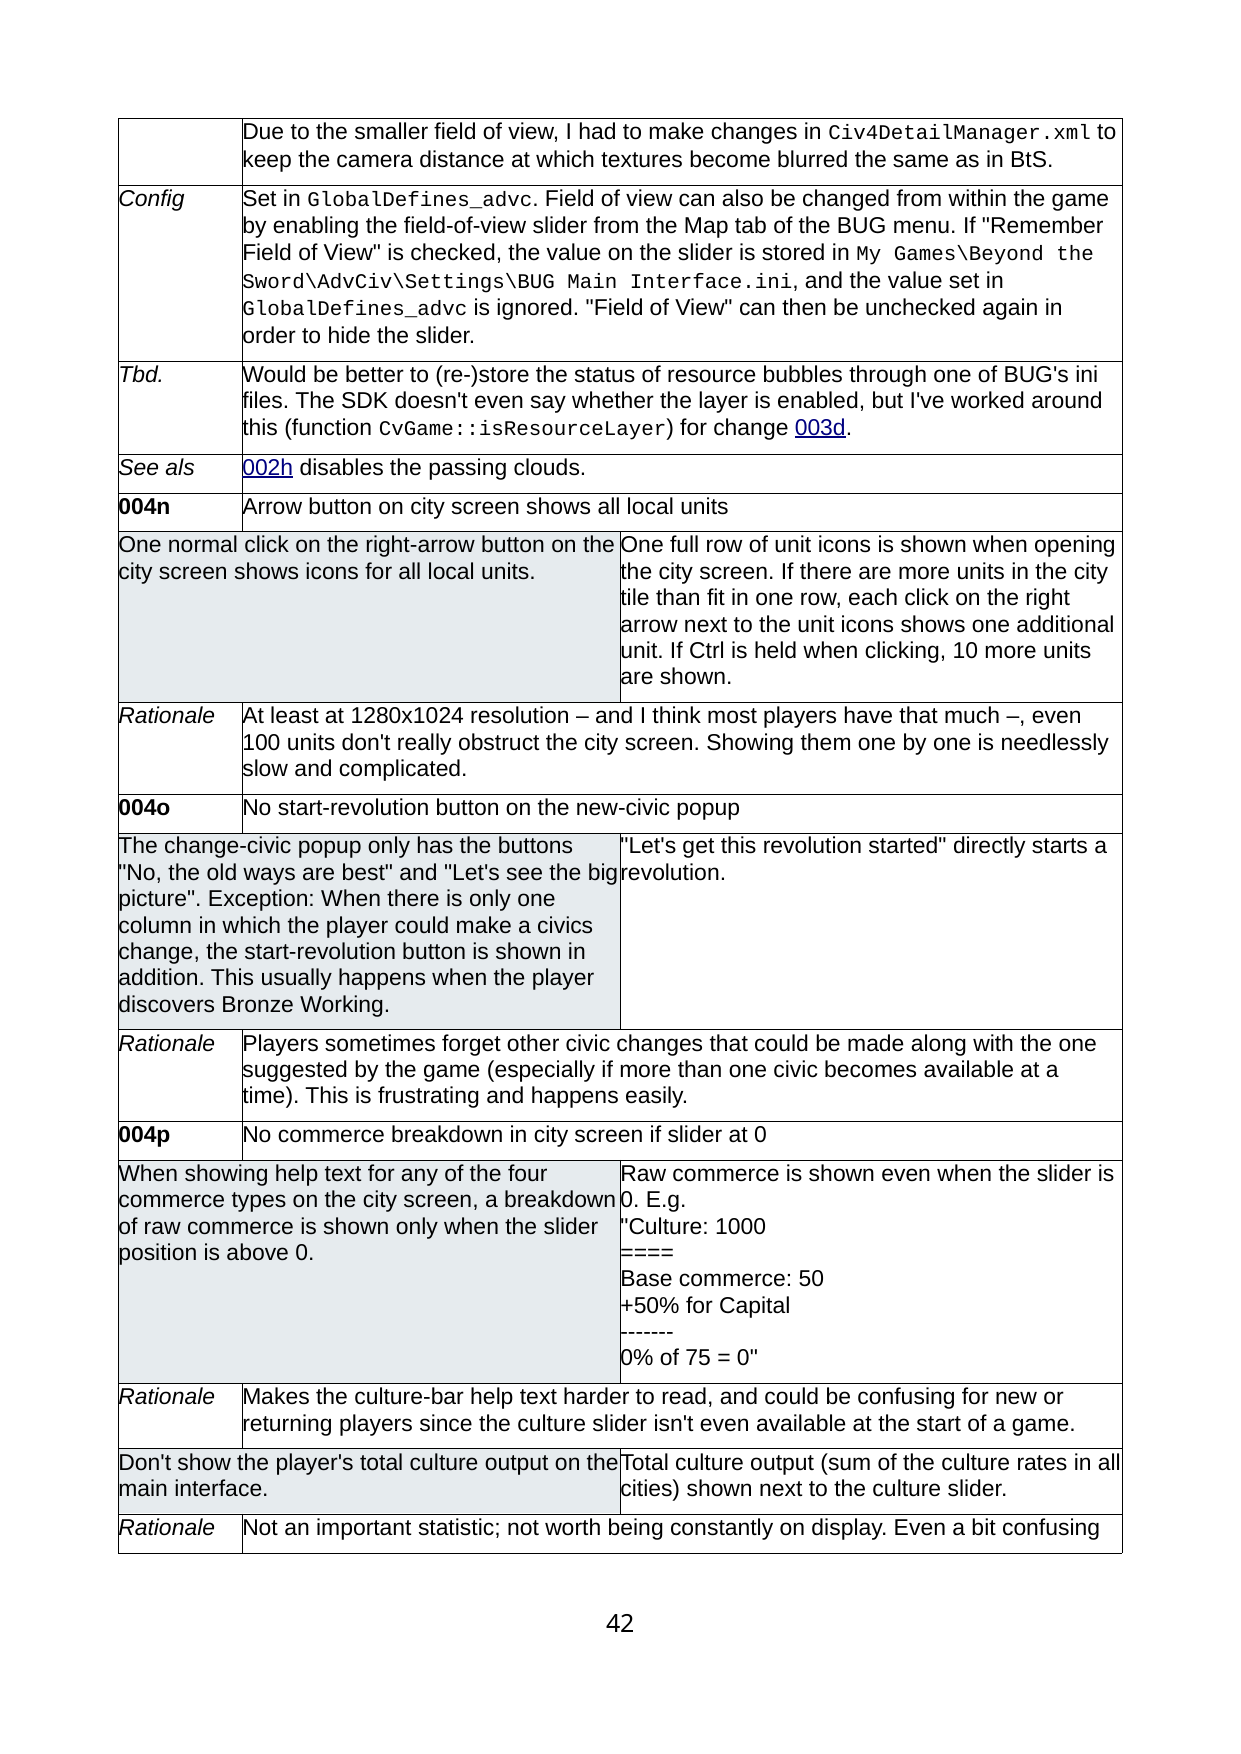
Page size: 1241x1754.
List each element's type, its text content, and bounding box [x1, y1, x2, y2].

table_cell Rationale [119, 1030, 242, 1121]
table_cell One full row of unit icons is shown when opening the city screen. If there are more units in the city tile than fit in one row, each click on the right arrow next to the unit icons shows one additional unit. If Ctrl is held when clicking, 10 more units are shown. [621, 532, 1122, 702]
table_cell Arrow button on city screen shows all local units [243, 494, 1122, 531]
table_cell Rationale [119, 703, 242, 793]
table_cell The change-civic popup only has the buttons "No, the old ways are best" and "Let's see the big picture". Exception: When there is only one column in which the player could make a civics change, the start-revolution button is shown in addition. This usually happens when the player discovers Bronze Working. [119, 834, 620, 1029]
table_cell 002h disables the passing clouds. [243, 455, 1122, 492]
table_cell Tbd. [119, 362, 242, 454]
table_cell 004p [119, 1122, 242, 1160]
table_cell 004o [119, 795, 242, 832]
table_cell Would be better to (re-)store the status of resource bubbles through one of BUG's ini files. The SDK doesn't even say whether the layer is enabled, but I've worked around this (function CvGame::isResourceLayer) for change 003d. [243, 362, 1122, 454]
table_cell Raw commerce is shown even when the slider is 0. E.g. "Culture: 1000 ==== Base commerce: 50 +50% for Capital ------- 0% of 75 = 0" [621, 1161, 1122, 1383]
table_cell No start-revolution button on the new-civic popup [243, 795, 1122, 832]
table_cell No commerce breakdown in city screen if slider at 0 [243, 1122, 1122, 1160]
table_cell Players sometimes forget other civic changes that could be made along with the one suggested by the game (especially if more than one civic becomes available at a time). This is frustrating and happens easily. [243, 1030, 1122, 1121]
table_cell Rationale [119, 1384, 242, 1448]
table_cell One normal click on the right-arrow button on the city screen shows icons for all local units. [119, 532, 620, 702]
table_cell Don't show the player's total culture output on the main interface. [119, 1449, 620, 1513]
table_cell Not an important statistic; not worth being constantly on display. Even a bit confusing [243, 1515, 1122, 1552]
table_cell [119, 119, 242, 185]
table_cell Rationale [119, 1515, 242, 1552]
table_cell At least at 1280x1024 resolution – and I think most players have that much –, even 100 units don't really obstruct the city screen. Showing them one by one is needlessly slow and complicated. [243, 703, 1122, 793]
table_cell Total culture output (sum of the culture rates in all cities) shown next to the culture slider. [621, 1449, 1122, 1513]
table_cell Set in GlobalDefines_advc. Field of view can also be changed from within the game by enabling the field-of-view slider from the Map tab of the BUG menu. If "Remember Field of View" is checked, the value on the slider is stored in My Games\Beyond the Sword\AdvCiv\Settings\BUG Main Interface.ini, and the value set in GlobalDefines_advc is ignored. "Field of View" can then be unchecked again in order to hide the slider. [243, 186, 1122, 361]
table_cell See als [119, 455, 242, 492]
table_cell "Let's get this revolution started" directly starts a revolution. [621, 834, 1122, 1029]
table_cell When showing help text for any of the four commerce types on the city screen, a breakdown of raw commerce is shown only when the slider position is above 0. [119, 1161, 620, 1383]
table_cell Due to the smaller field of view, I had to make changes in Civ4DetailManager.xml to keep the camera distance at which textures become blurred the same as in BtS. [243, 119, 1122, 185]
table_cell 004n [119, 494, 242, 531]
table_cell Config [119, 186, 242, 361]
table_cell Makes the culture-bar help text harder to read, and could be confusing for new or returning players since the culture slider isn't even available at the start of a game. [243, 1384, 1122, 1448]
